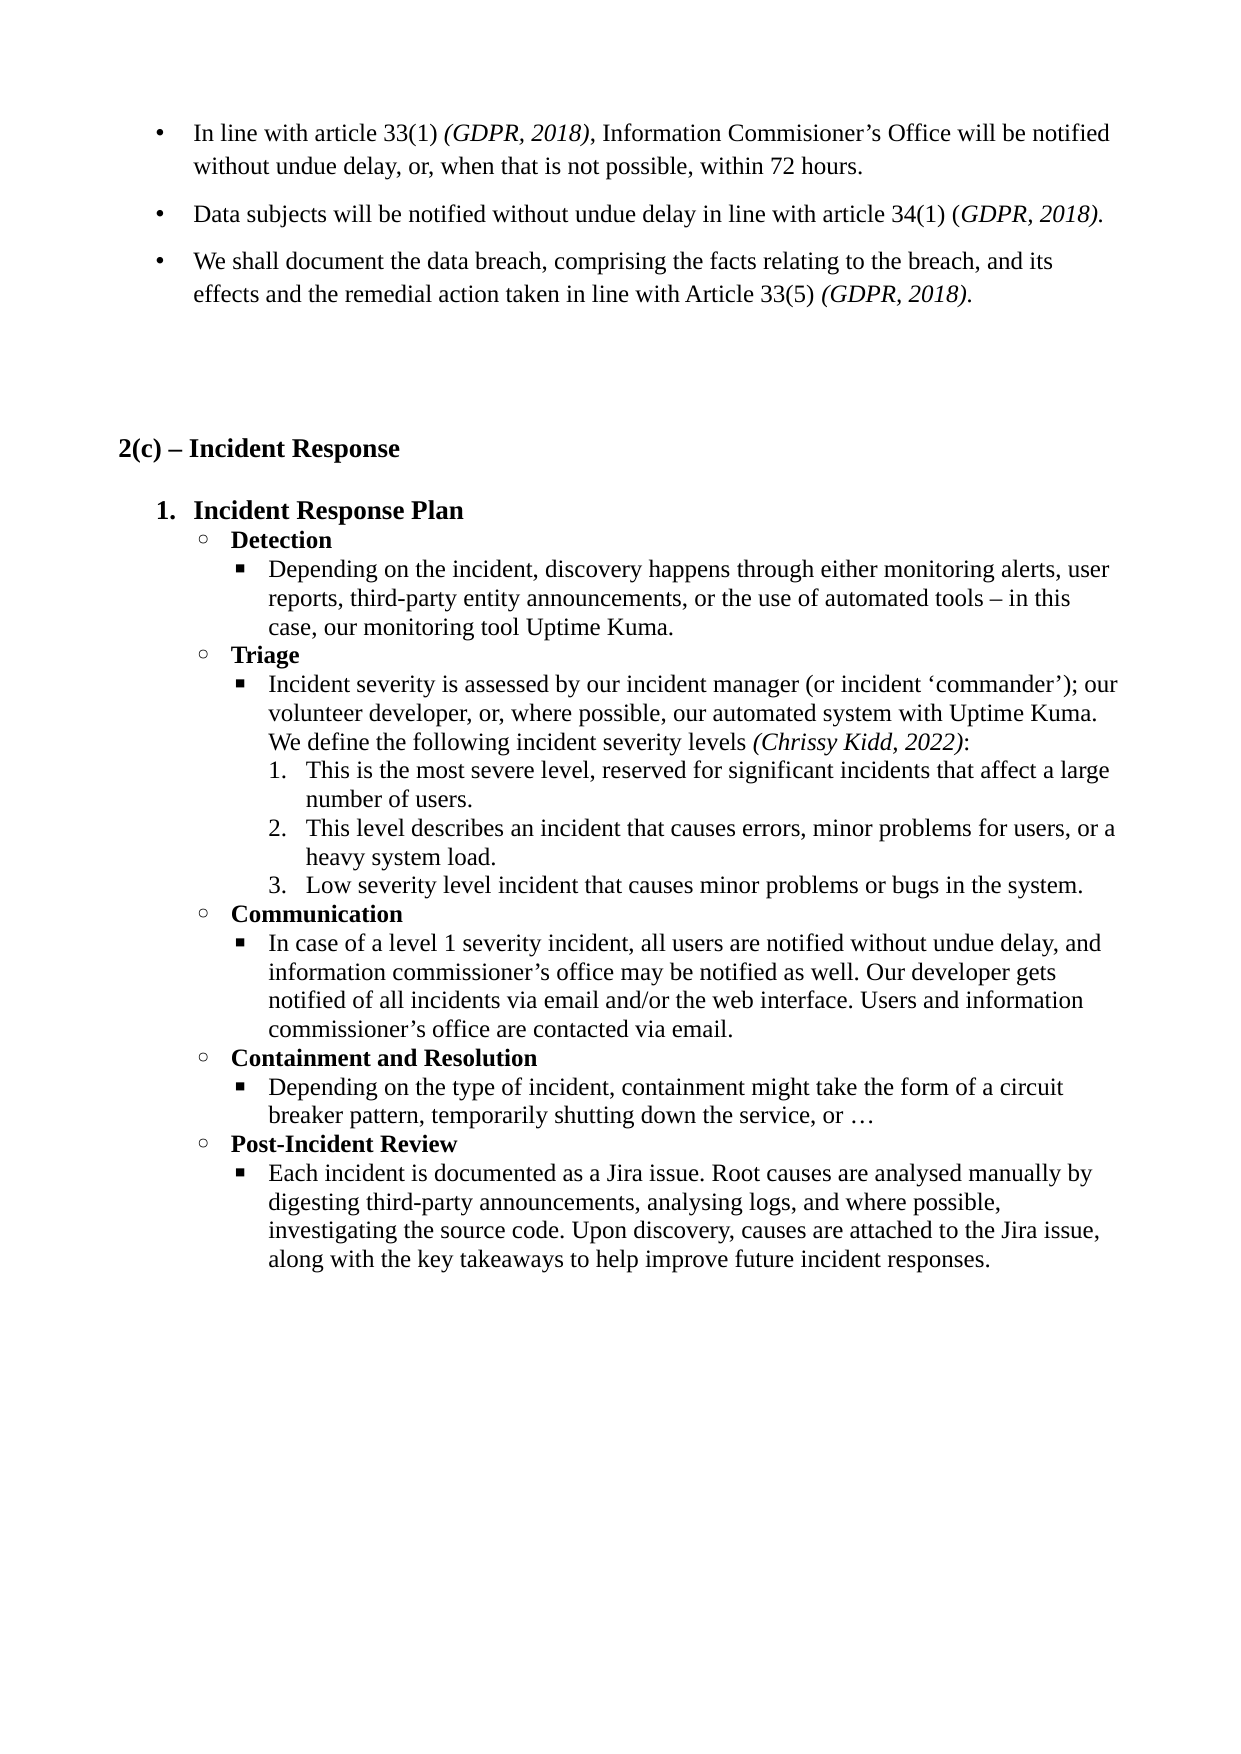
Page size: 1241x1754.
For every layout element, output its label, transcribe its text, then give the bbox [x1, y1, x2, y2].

list Triage [193, 641, 1122, 669]
list Depending on the type of incident, containment might take the form of a circuit breaker pattern, temporarily shutting down the service, or … [231, 1072, 1122, 1129]
list Post-Incident Review [193, 1129, 1122, 1158]
list Communication [193, 899, 1122, 928]
list We shall document the data breach, comprising the facts relating to the breach, and its effects and the remedial action taken in line with Article 33(5) (GDPR, 2018). [156, 246, 1122, 308]
list In case of a level 1 severity incident, all users are notified without undue delay, and information commissioner’s office may be notified as well. Our developer gets notified of all incidents via email and/or the web interface. Users and information commissioner’s office are contacted via email. [231, 928, 1122, 1043]
list Incident Response Plan [156, 494, 1122, 526]
list Low severity level incident that causes minor problems or bugs in the system. [268, 871, 1122, 899]
list Incident severity is assessed by our incident manager (or incident ‘commander’); our volunteer developer, or, where possible, our automated system with Uptime Kuma. We define the following incident severity levels (Chrissy Kidd, 2022): [231, 669, 1122, 756]
list In line with article 33(1) (GDPR, 2018), Information Commisioner’s Office will be notified without undue delay, or, when that is not possible, within 72 hours. [156, 118, 1122, 180]
list Data subjects will be notified without undue delay in line with article 34(1) (GDPR, 2018). [156, 199, 1122, 227]
list Depending on the incident, discovery happens through either monitoring alerts, user reports, third-party entity announcements, or the use of automated tools – in this case, our monitoring tool Uptime Kuma. [231, 554, 1122, 641]
list This is the most severe level, reserved for significant incidents that affect a large number of users. [268, 756, 1122, 813]
list Each incident is documented as a Jira issue. Root causes are analysed manually by digesting third-party announcements, analysing logs, and where possible, investigating the source code. Upon discovery, causes are attached to the Jira issue, along with the key takeaways to help improve future incident responses. [231, 1158, 1122, 1273]
list Containment and Resolution [193, 1043, 1122, 1072]
list This level describes an incident that causes errors, minor problems for users, or a heavy system load. [268, 813, 1122, 871]
list Detection [193, 526, 1122, 554]
text 2(c) – Incident Response [118, 432, 1122, 463]
